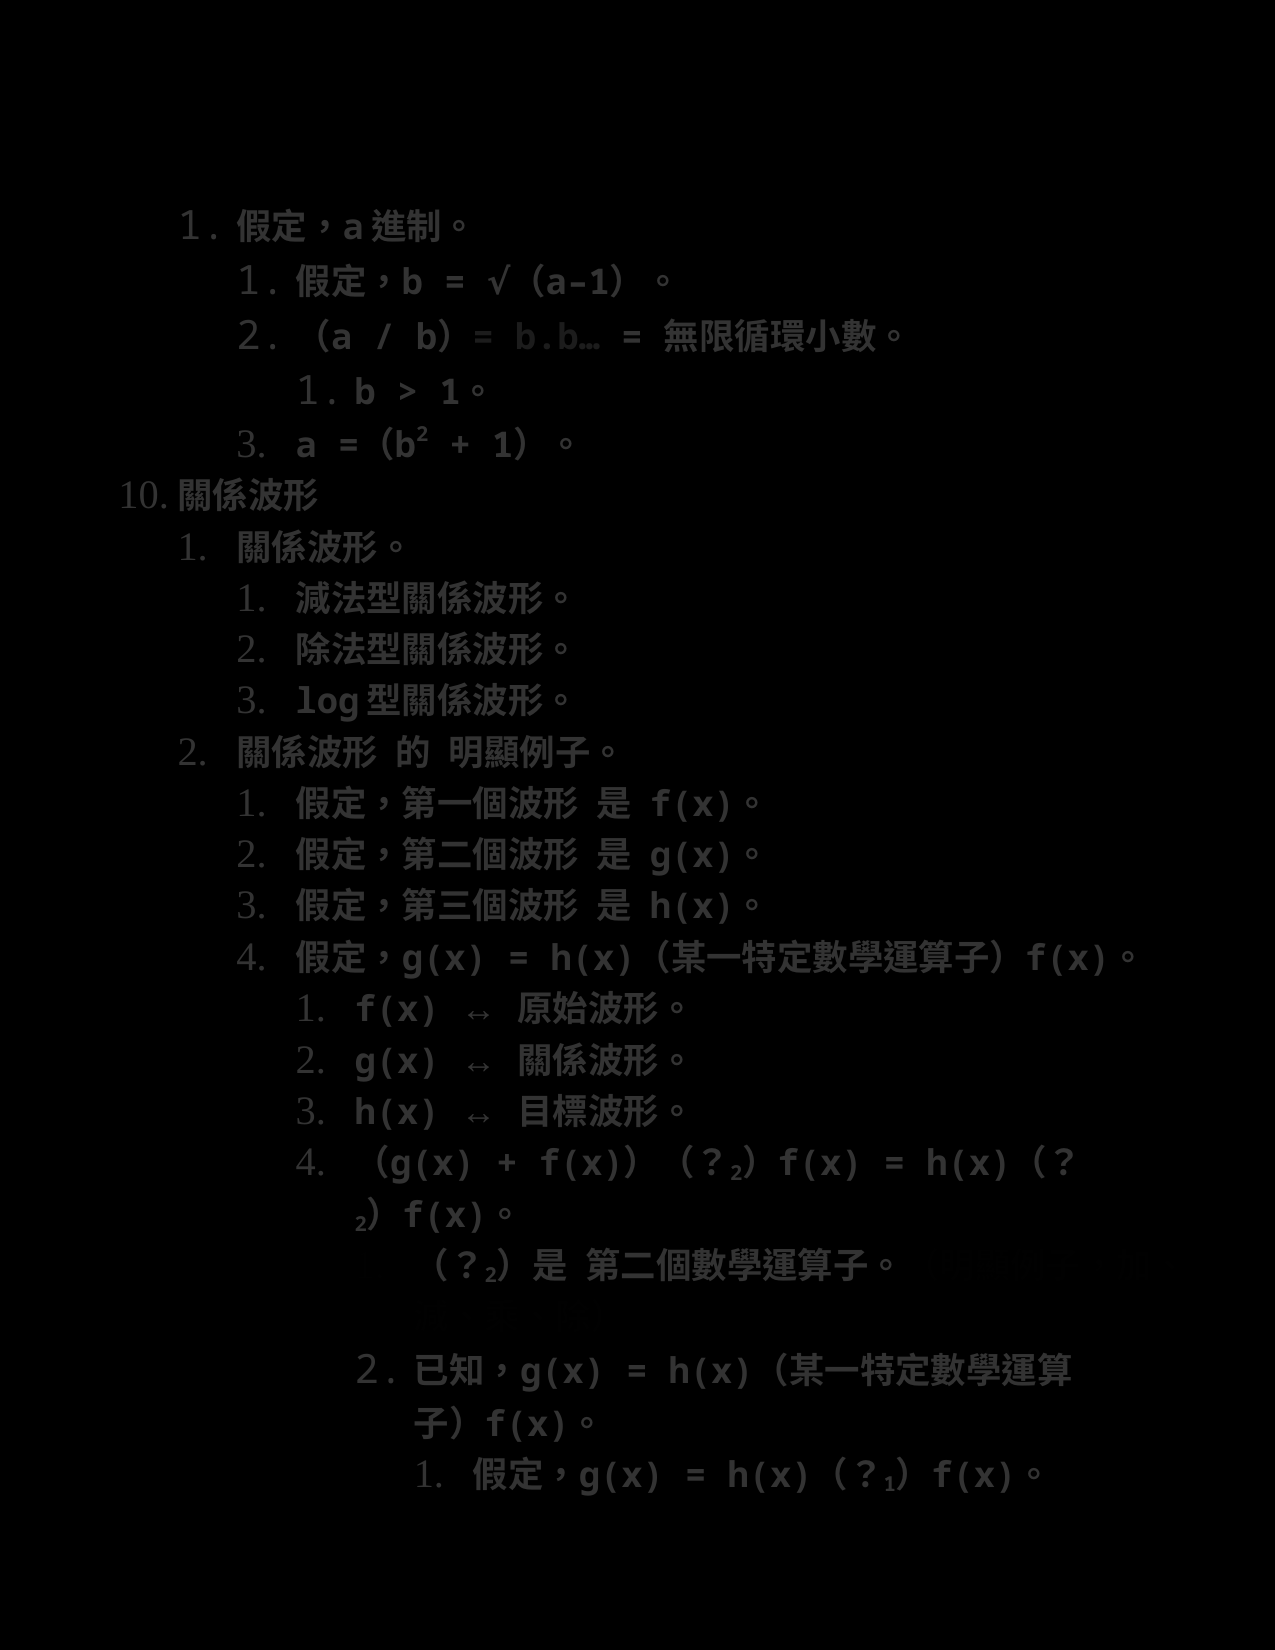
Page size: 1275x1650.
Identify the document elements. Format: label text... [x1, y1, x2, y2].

list a =（b2 + 1）。 [236, 416, 1157, 468]
list b > 1。 [295, 361, 1157, 416]
list 假定，a進制。 [177, 196, 1157, 251]
list g(x) ↔ 關係波形。 [295, 1032, 1157, 1083]
list 減法型關係波形。 [236, 570, 1157, 621]
list 假定，b = √（a–1）。 [236, 251, 1157, 306]
list （g(x) + f(x)）（？2）f(x) = h(x)（？2）f(x)。 [295, 1135, 1157, 1237]
list 關係波形 [118, 468, 1157, 519]
list h(x) ↔ 目標波形。 [295, 1083, 1157, 1135]
list （？2）是 第二個數學運算子。（明顯例子，加、減、乘、除） [354, 1237, 1157, 1340]
list 假定，第三個波形 是 h(x)。 [236, 878, 1157, 929]
list 關係波形。 [177, 519, 1157, 570]
list 假定，第二個波形 是 g(x)。 [236, 827, 1157, 878]
list 關係波形 的 明顯例子。 [177, 724, 1157, 775]
list f(x) ↔ 原始波形。 [295, 981, 1157, 1032]
list 假定，第一個波形 是 f(x)。 [236, 775, 1157, 827]
list （a / b）= b.b… = 無限循環小數。 [236, 306, 1157, 361]
list 除法型關係波形。 [236, 621, 1157, 673]
list 已知，g(x) = h(x)（某一特定數學運算子）f(x)。 [354, 1340, 1157, 1446]
list 假定，g(x) = h(x)（某一特定數學運算子）f(x)。 [236, 929, 1157, 981]
list 假定，g(x) = h(x)（？1）f(x)。 [413, 1446, 1157, 1498]
list log型關係波形。 [236, 673, 1157, 724]
